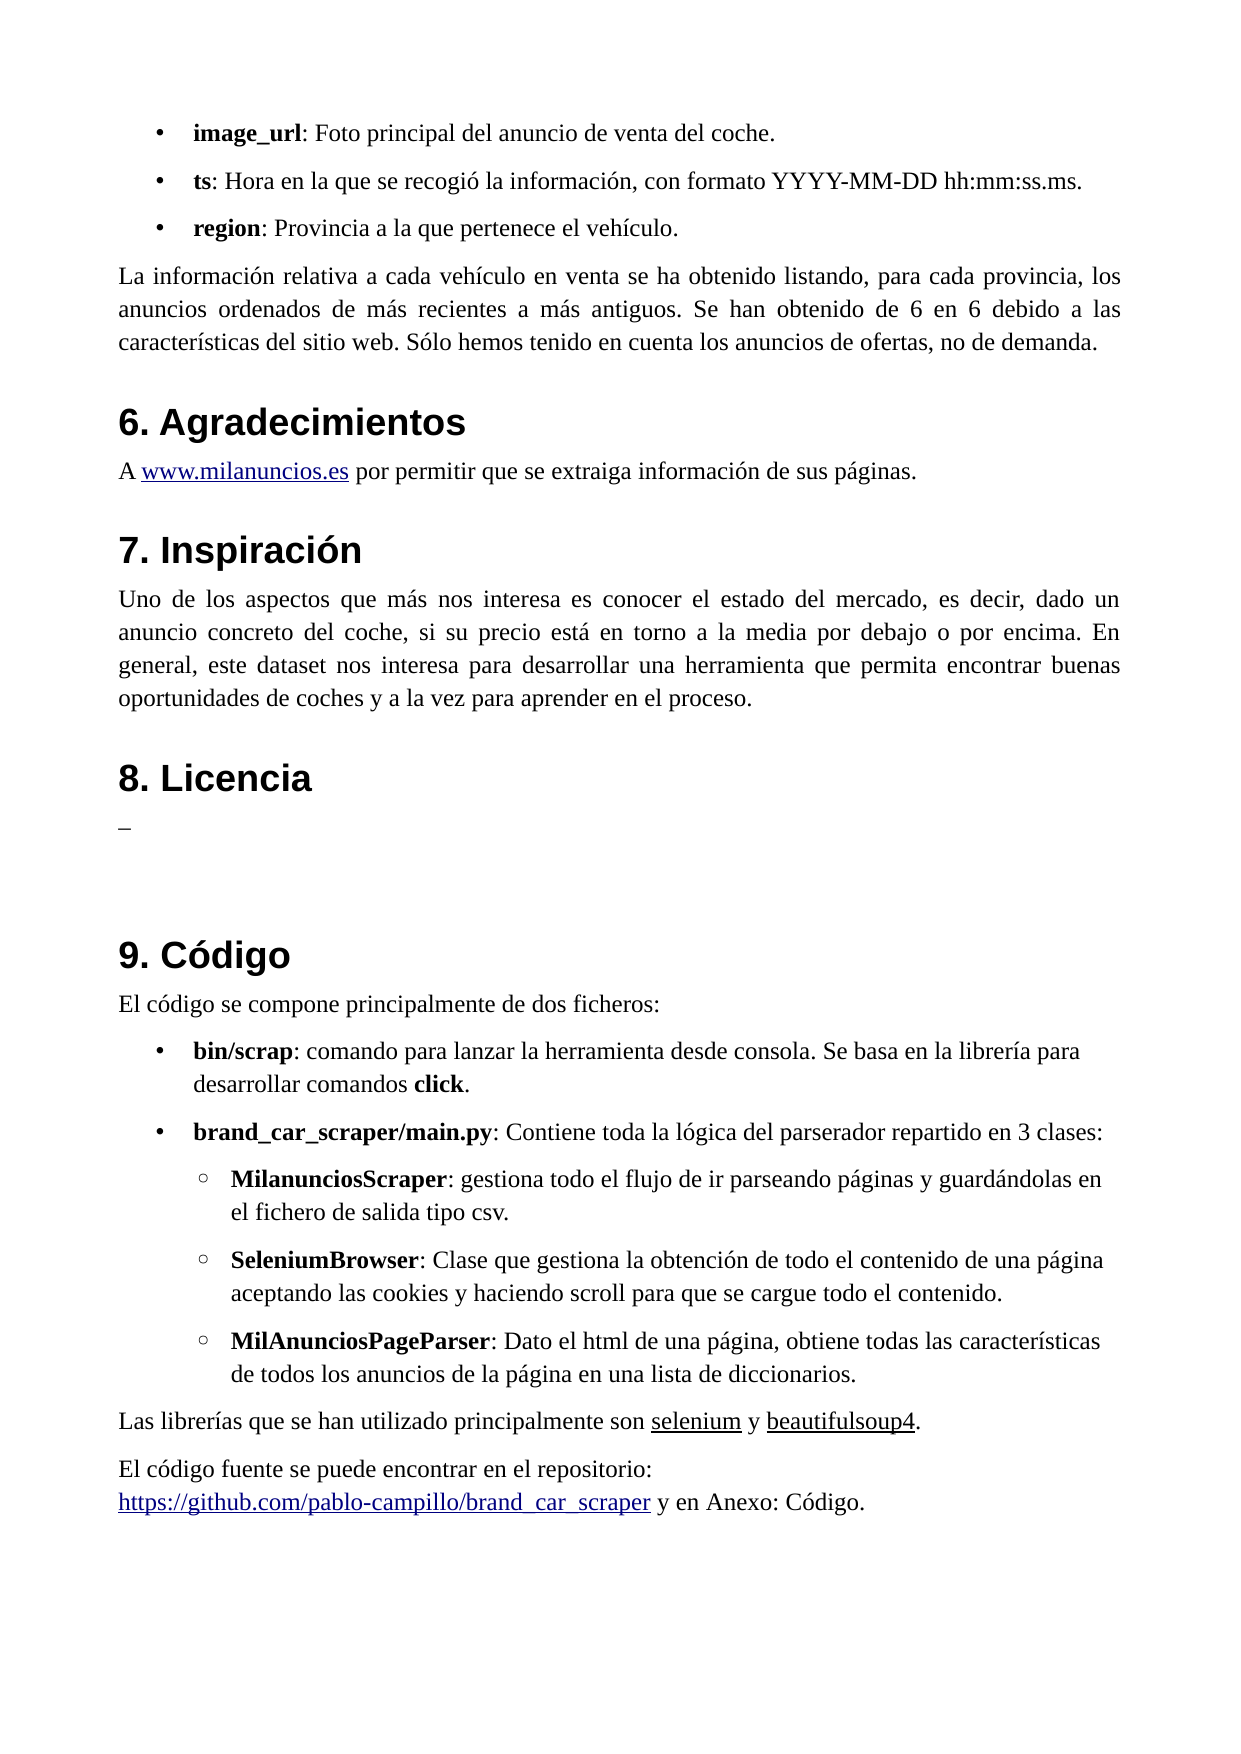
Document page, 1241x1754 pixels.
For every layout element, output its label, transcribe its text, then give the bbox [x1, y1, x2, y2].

text A www.milanuncios.es por permitir que se extraiga información de sus páginas. [118, 456, 1122, 484]
subtitle 8. Licencia [118, 756, 1122, 800]
list MilanunciosScraper: gestiona todo el flujo de ir parseando páginas y guardándolas en el fichero de salida tipo csv. [193, 1164, 1122, 1226]
text El código fuente se puede encontrar en el repositorio: https://github.com/pablo-campillo/brand_car_scraper y en Anexo: Código. [118, 1454, 1122, 1516]
list SeleniumBrowser: Clase que gestiona la obtención de todo el contenido de una página aceptando las cookies y haciendo scroll para que se cargue todo el contenido. [193, 1245, 1122, 1307]
text La información relativa a cada vehículo en venta se ha obtenido listando, para cada provincia, los anuncios ordenados de más recientes a más antiguos. Se han obtenido de 6 en 6 debido a las características del sitio web. Sólo hemos tenido en cuenta los anuncios de ofertas, no de demanda. [118, 261, 1122, 356]
text – [118, 812, 1122, 841]
list image_url: Foto principal del anuncio de venta del coche. [156, 118, 1122, 147]
text Las librerías que se han utilizado principalmente son selenium y beautifulsoup4. [118, 1406, 1122, 1435]
subtitle 6. Agradecimientos [118, 399, 1122, 443]
subtitle 7. Inspiración [118, 528, 1122, 572]
text Uno de los aspectos que más nos interesa es conocer el estado del mercado, es decir, dado un anuncio concreto del coche, si su precio está en torno a la media por debajo o por encima. En general, este dataset nos interesa para desarrollar una herramienta que permita encontrar buenas oportunidades de coches y a la vez para aprender en el proceso. [118, 584, 1122, 712]
list brand_car_scraper/main.py: Contiene toda la lógica del parserador repartido en 3 clases: [156, 1117, 1122, 1146]
subtitle 9. Código [118, 932, 1122, 976]
list region: Provincia a la que pertenece el vehículo. [156, 213, 1122, 242]
text El código se compone principalmente de dos ficheros: [118, 989, 1122, 1017]
list MilAnunciosPageParser: Dato el html de una página, obtiene todas las características de todos los anuncios de la página en una lista de diccionarios. [193, 1326, 1122, 1387]
list bin/scrap: comando para lanzar la herramienta desde consola. Se basa en la librería para desarrollar comandos click. [156, 1036, 1122, 1098]
list ts: Hora en la que se recogió la información, con formato YYYY-MM-DD hh:mm:ss.ms. [156, 166, 1122, 194]
